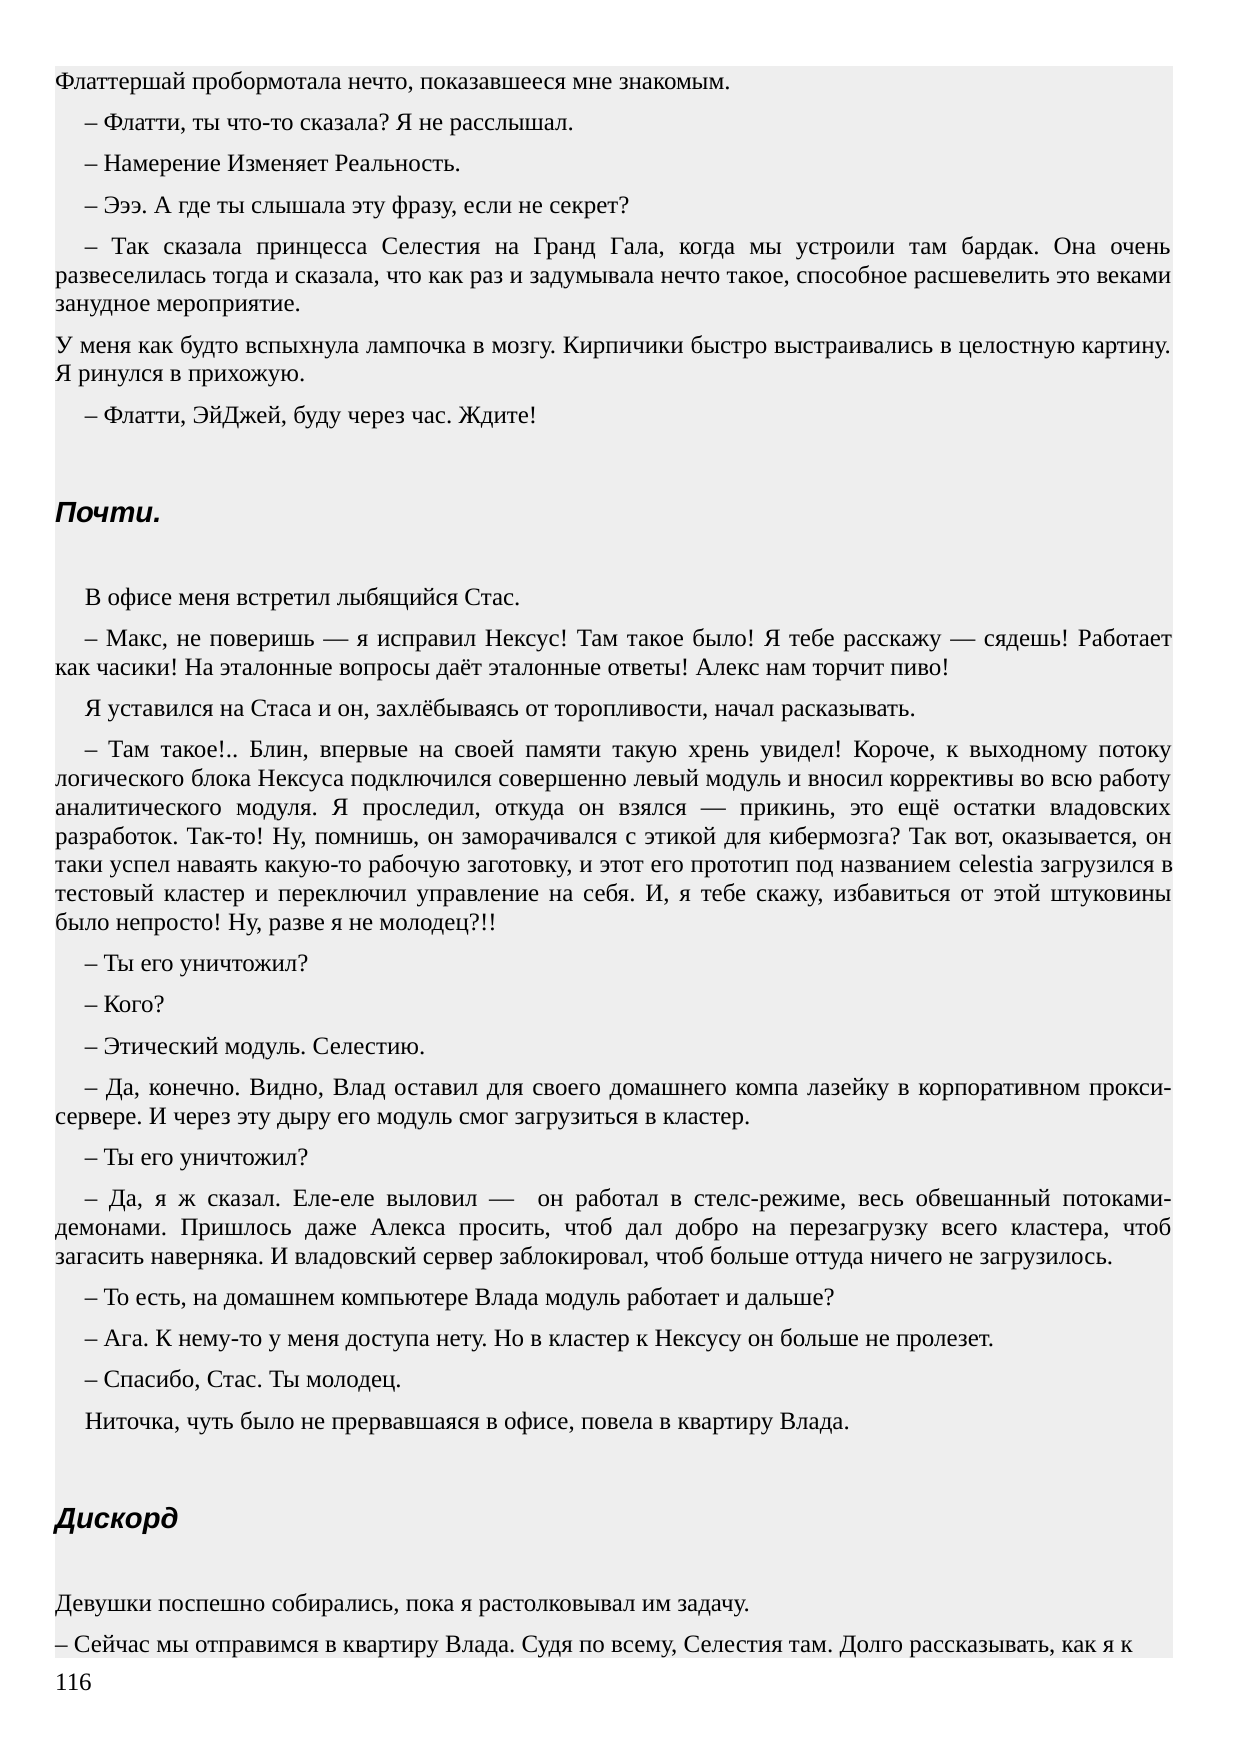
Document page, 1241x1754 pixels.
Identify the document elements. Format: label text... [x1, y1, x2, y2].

text Девушки поспешно собирались, пока я растолковывал им задачу. [55, 1588, 1173, 1617]
list У меня как будто вспыхнула лампочка в мозгу. Кирпичики быстро выстраивались в целостную картину. Я ринулся в прихожую. [55, 330, 1173, 387]
text – Да, конечно. Видно, Влад оставил для своего домашнего компа лазейку в корпоративном прокси-сервере. И через эту дыру его модуль смог загрузиться в кластер. [55, 1072, 1173, 1129]
text – Флатти, ты что-то сказала? Я не расслышал. [55, 107, 1173, 136]
text – Ты его уничтожил? [55, 1142, 1173, 1171]
text Я уставился на Стаса и он, захлёбываясь от торопливости, начал расказывать. [55, 693, 1173, 722]
text – Кого? [55, 989, 1173, 1018]
text – Спасибо, Стас. Ты молодец. [55, 1364, 1173, 1393]
subtitle Дискорд [55, 1501, 1173, 1534]
text Ниточка, чуть было не прервавшаяся в офисе, повела в квартиру Влада. [55, 1406, 1173, 1434]
text – То есть, на домашнем компьютере Влада модуль работает и дальше? [55, 1282, 1173, 1311]
text – Флатти, ЭйДжей, буду через час. Ждите! [55, 400, 1173, 428]
text – Этический модуль. Селестию. [55, 1031, 1173, 1059]
text – Ага. К нему-то у меня доступа нету. Но в кластер к Нексусу он больше не пролезет. [55, 1323, 1173, 1352]
list Флаттершай пробормотала нечто, показавшееся мне знакомым. [55, 66, 1173, 95]
text – Макс, не поверишь — я исправил Нексус! Там такое было! Я тебе расскажу — сядешь! Работает как часики! На эталонные вопросы даёт эталонные ответы! Алекс нам торчит пиво! [55, 623, 1173, 681]
text – Там такое!.. Блин, впервые на своей памяти такую хрень увидел! Короче, к выходному потоку логического блока Нексуса подключился совершенно левый модуль и вносил коррективы во всю работу аналитического модуля. Я проследил, откуда он взялся — прикинь, это ещё остатки владовских разработок. Так-то! Ну, помнишь, он заморачивался с этикой для кибермозга? Так вот, оказывается, он таки успел наваять какую-то рабочую заготовку, и этот его прототип под названием celestia загрузился в тестовый кластер и переключил управление на себя. И, я тебе скажу, избавиться от этой штуковины было непросто! Ну, разве я не молодец?!! [55, 734, 1173, 936]
text – Сейчас мы отправимся в квартиру Влада. Судя по всему, Селестия там. Долго рассказывать, как я к [55, 1629, 1173, 1658]
text – Намерение Изменяет Реальность. [55, 148, 1173, 177]
text В офисе меня встретил лыбящийся Стас. [55, 582, 1173, 611]
subtitle Почти. [55, 495, 1173, 528]
text – Так сказала принцесса Селестия на Гранд Гала, когда мы устроили там бардак. Она очень развеселилась тогда и сказала, что как раз и задумывала нечто такое, способное расшевелить это веками занудное мероприятие. [55, 231, 1173, 317]
text – Да, я ж сказал. Еле-еле выловил — он работал в стелс-режиме, весь обвешанный потоками-демонами. Пришлось даже Алекса просить, чтоб дал добро на перезагрузку всего кластера, чтоб загасить наверняка. И владовский сервер заблокировал, чтоб больше оттуда ничего не загрузилось. [55, 1183, 1173, 1269]
text – Эээ. А где ты слышала эту фразу, если не секрет? [55, 190, 1173, 218]
text – Ты его уничтожил? [55, 948, 1173, 977]
